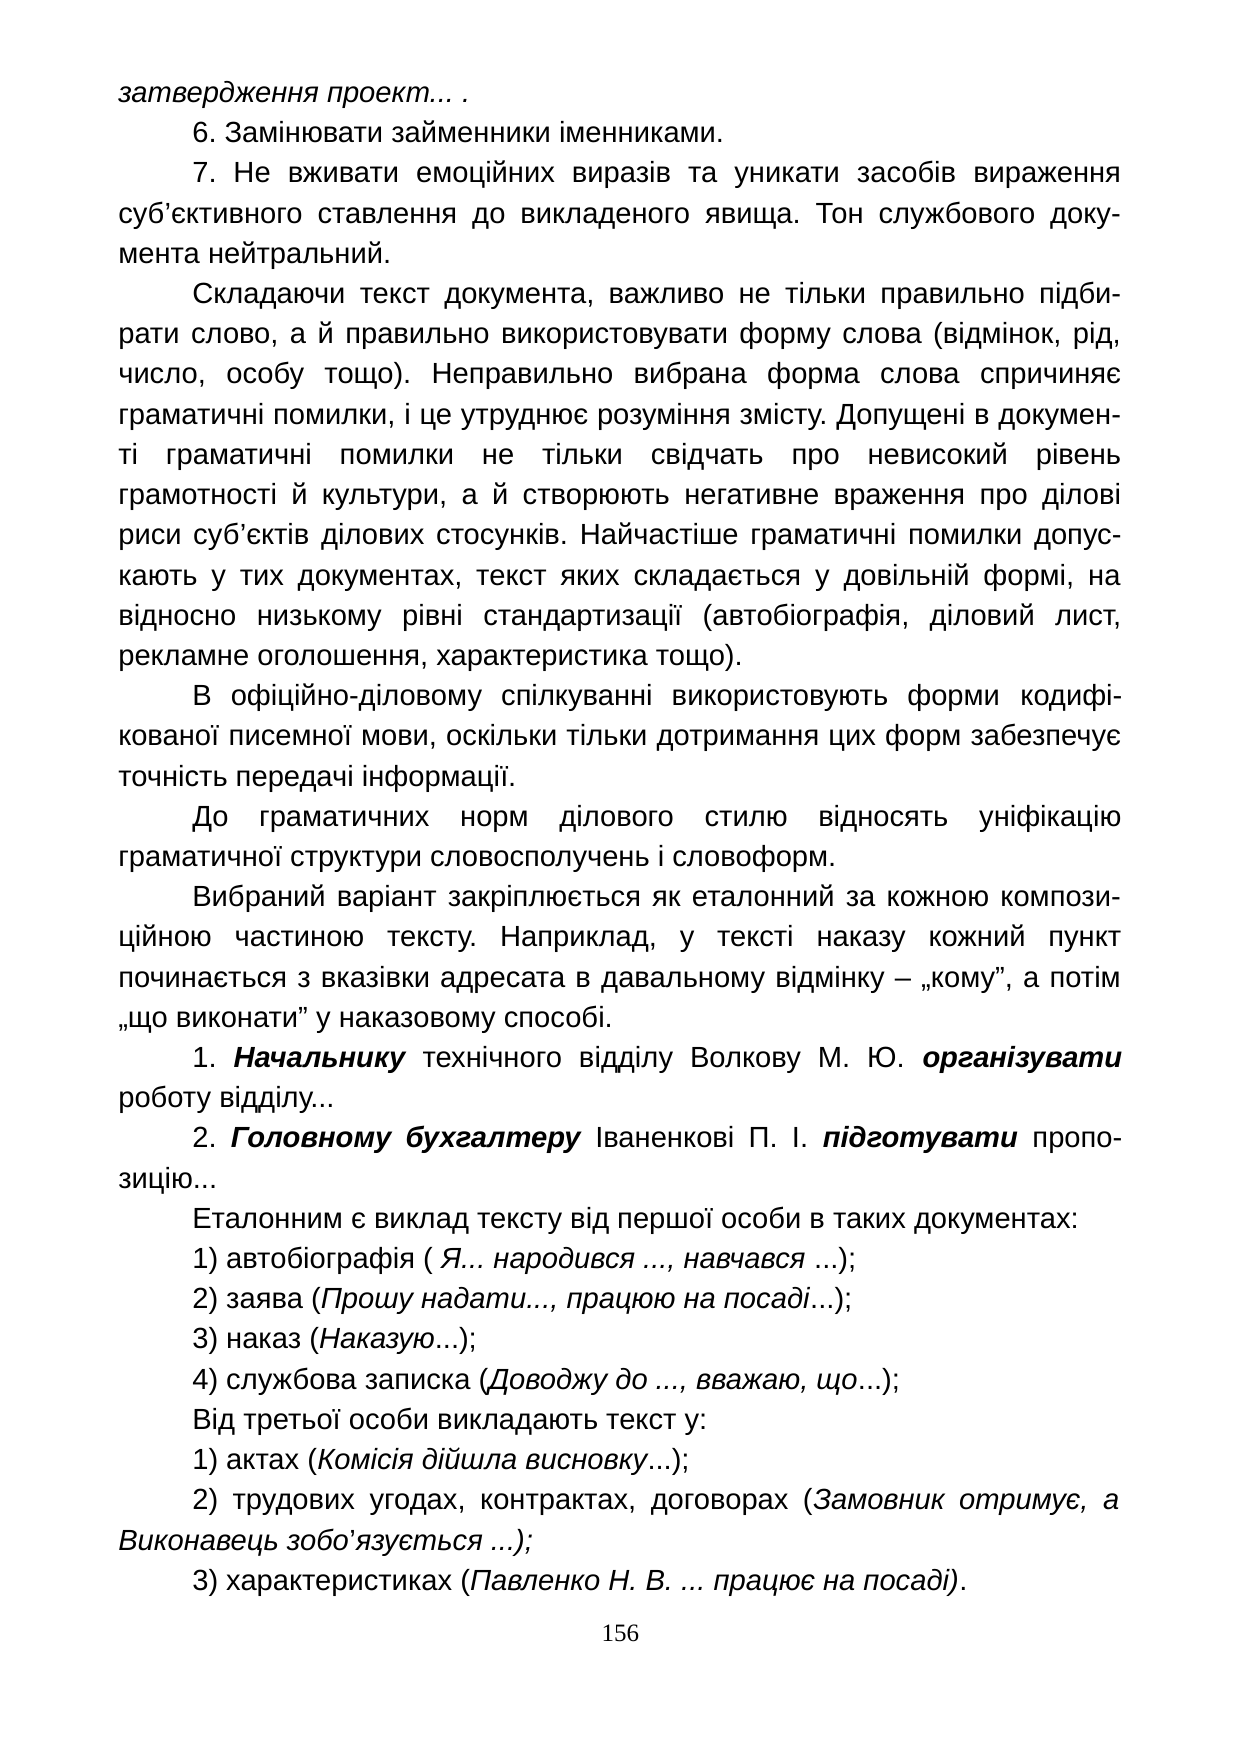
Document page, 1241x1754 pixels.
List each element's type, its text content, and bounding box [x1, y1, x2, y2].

text 6. Замінювати займенники іменниками. [118, 115, 1122, 149]
text До граматичних норм ділового стилю відносять уніфікацію граматичної структури словосполучень і словоформ. [118, 799, 1122, 872]
text В офіційно-діловому спілкуванні використовують форми кодифі-кованої писемної мови, оскільки тільки дотримання цих форм забезпечує точність передачі інформації. [118, 678, 1122, 792]
text 1) автобіографія ( Я... народився ..., навчався ...); [118, 1241, 1122, 1274]
text 7. Не вживати емоційних виразів та уникати засобів вираження суб’єктивного ставлення до викладеного явища. Тон службового доку-мента нейтральний. [118, 155, 1122, 269]
text Від третьої особи викладають текст у: [118, 1402, 1122, 1435]
text Еталонним є виклад тексту від першої особи в таких документах: [118, 1201, 1122, 1234]
text 4) службова записка (Доводжу до ..., вважаю, що...); [118, 1362, 1122, 1395]
text 2. Головному бухгалтеру Іваненкові П. І. підготувати пропо-зицію... [118, 1120, 1122, 1194]
text 2) заява (Прошу надати..., працюю на посаді...); [118, 1281, 1122, 1315]
text 1. Начальнику технічного відділу Волкову М. Ю. організувати роботу відділу... [118, 1040, 1122, 1114]
text 3) характеристиках (Павленко Н. В. ... працює на посаді). [118, 1563, 1122, 1596]
text 3) наказ (Наказую...); [118, 1321, 1122, 1355]
text затвердження проект... . [118, 75, 1122, 108]
text Складаючи текст документа, важливо не тільки правильно підби-рати слово, а й правильно використовувати форму слова (відмінок, рід, число, особу тощо). Неправильно вибрана форма слова спричиняє граматичні помилки, і це утруднює розуміння змісту. Допущені в докумен-ті граматичні помилки не тільки свідчать про невисокий рівень грамотності й культури, а й створюють негативне враження про ділові риси суб’єктів ділових стосунків. Найчастіше граматичні помилки допус-кають у тих документах, текст яких складається у довільній формі, на відносно низькому рівні стандартизації (автобіографія, діловий лист, рекламне оголошення, характеристика тощо). [118, 276, 1122, 671]
text 1) актах (Комісія дійшла висновку...); [118, 1442, 1122, 1476]
text Вибраний варіант закріплюється як еталонний за кожною компози-ційною частиною тексту. Наприклад, у тексті наказу кожний пункт починається з вказівки адресата в давальному відмінку – „кому”, а потім „що виконати” у наказовому способі. [118, 879, 1122, 1033]
text 2) трудових угодах, контрактах, договорах (Замовник отримує, а Виконавець зобо’язується ...); [118, 1482, 1122, 1556]
